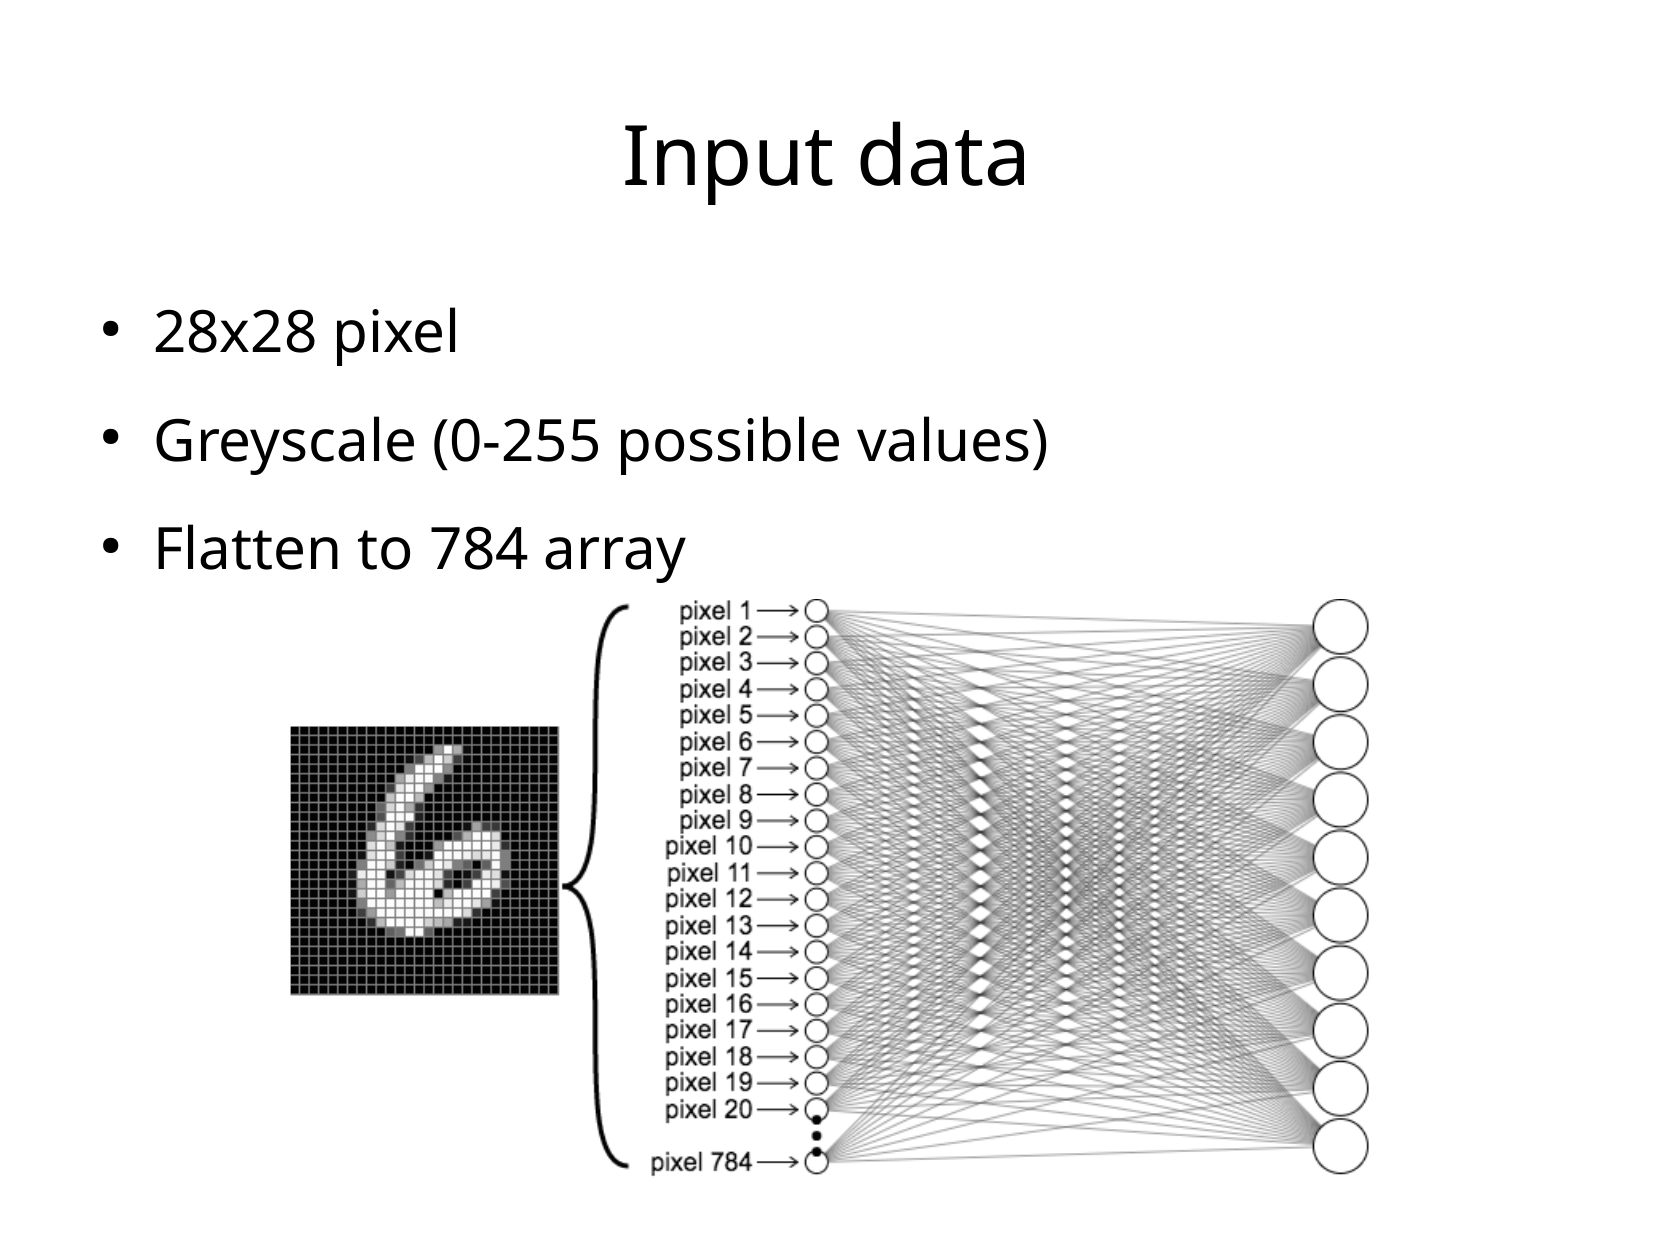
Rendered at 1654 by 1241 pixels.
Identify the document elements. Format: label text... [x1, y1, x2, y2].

picture [283, 599, 1388, 1192]
title Input data [82, 49, 1571, 257]
list 28x28 pixel Greyscale (0-255 possible values) Flatten to 784 array [82, 290, 1571, 749]
